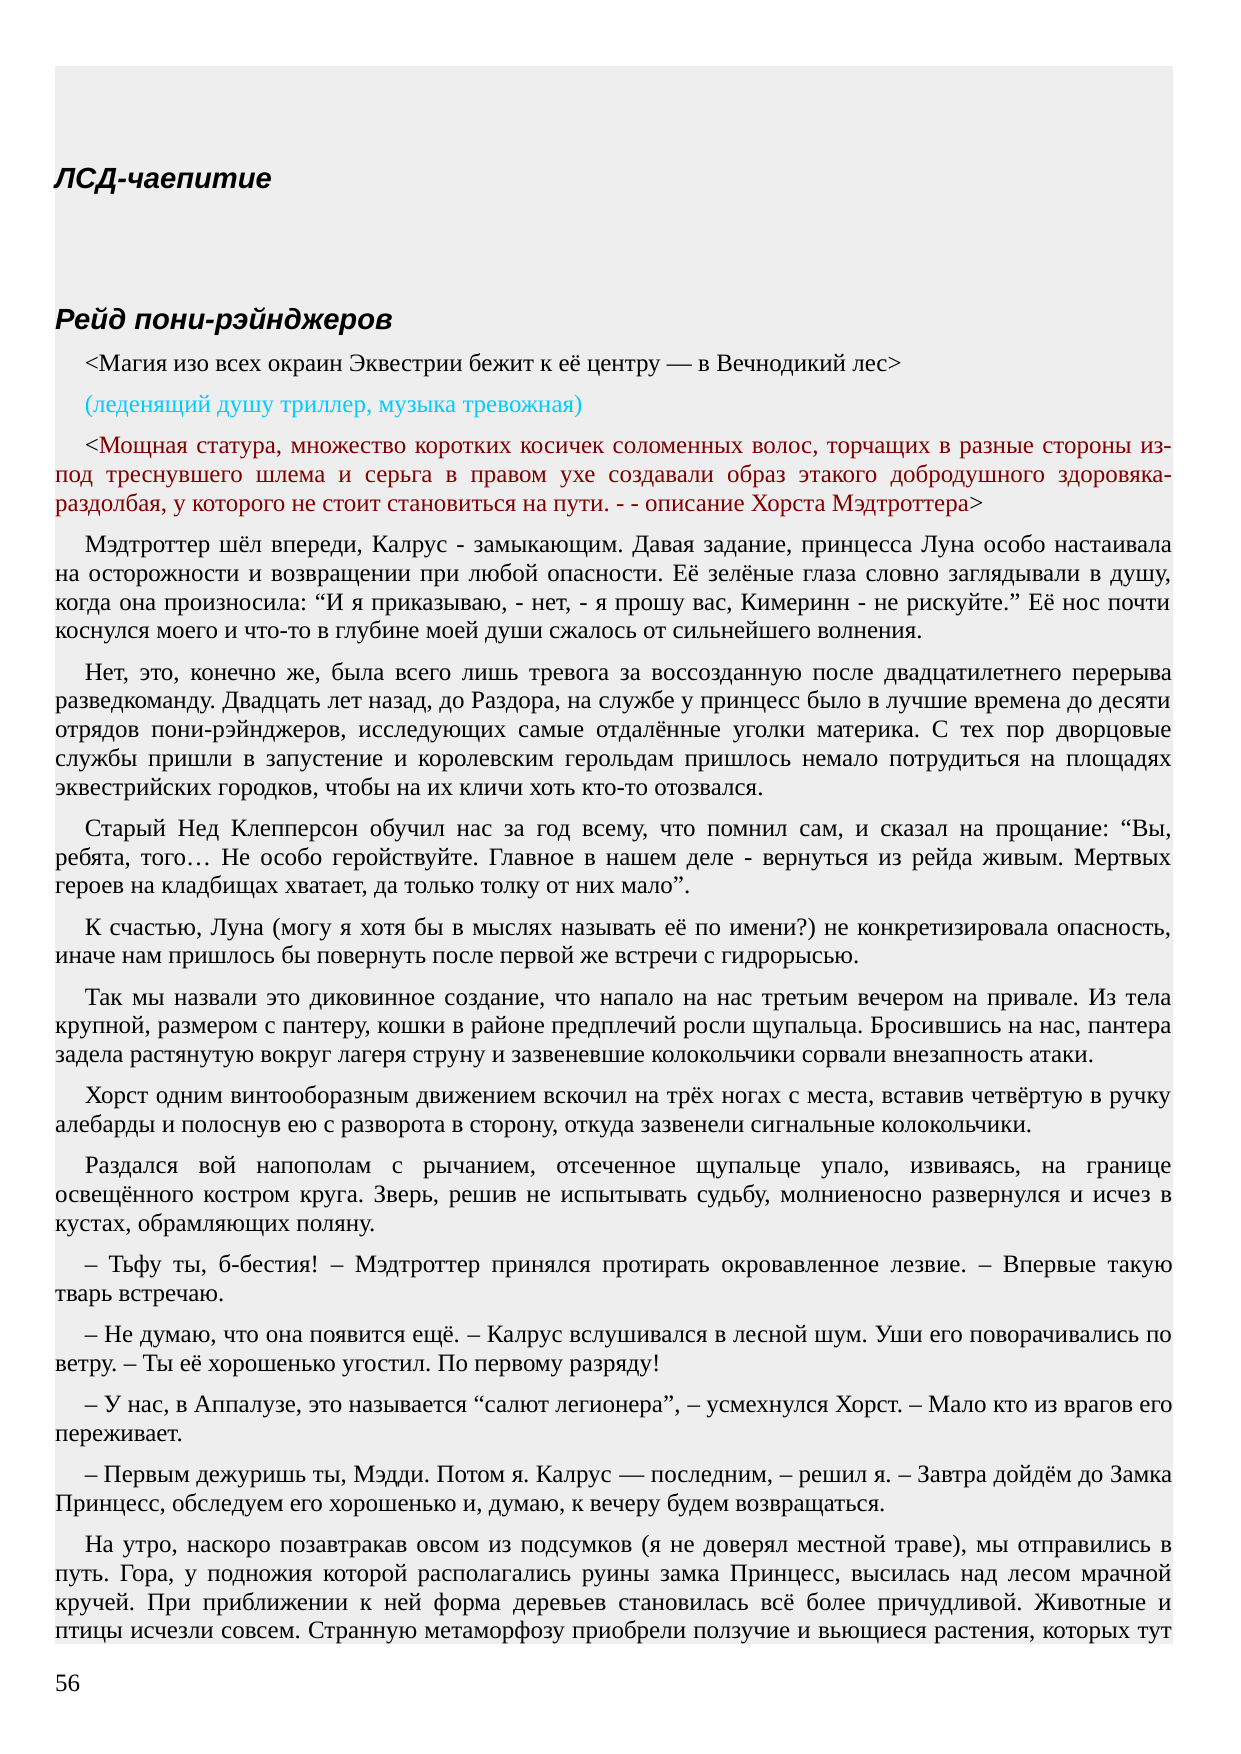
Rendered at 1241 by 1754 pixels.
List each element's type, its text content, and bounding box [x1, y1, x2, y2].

text (леденящий душу триллер, музыка тревожная) [55, 389, 1173, 418]
text – Тьфу ты, б-бестия! – Мэдтроттер принялся протирать окровавленное лезвие. – Впервые такую тварь встречаю. [55, 1249, 1173, 1307]
text <Магия изо всех окраин Эквестрии бежит к её центру — в Вечнодикий лес> [55, 348, 1173, 377]
text – Не думаю, что она появится ещё. – Калрус вслушивался в лесной шум. Уши его поворачивались по ветру. – Ты её хорошенько угостил. По первому разряду! [55, 1319, 1173, 1377]
text Старый Нед Клепперсон обучил нас за год всему, что помнил сам, и сказал на прощание: “Вы, ребята, того… Не особо геройствуйте. Главное в нашем деле - вернуться из рейда живым. Мертвых героев на кладбищах хватает, да только толку от них мало”. [55, 813, 1173, 899]
text На утро, наскоро позавтракав овсом из подсумков (я не доверял местной траве), мы отправились в путь. Гора, у подножия которой располагались руины замка Принцесс, высилась над лесом мрачной кручей. При приближении к ней форма деревьев становилась всё более причудливой. Животные и птицы исчезли совсем. Странную метаморфозу приобрели ползучие и вьющиеся растения, которых тут [55, 1529, 1173, 1644]
text К счастью, Луна (могу я хотя бы в мыслях называть её по имени?) не конкретизировала опасность, иначе нам пришлось бы повернуть после первой же встречи с гидрорысью. [55, 912, 1173, 969]
text Хорст одним винтооборазным движением вскочил на трёх ногах с места, вставив четвёртую в ручку алебарды и полоснув ею с разворота в сторону, откуда зазвенели сигнальные колокольчики. [55, 1081, 1173, 1138]
text Раздался вой напополам с рычанием, отсеченное щупальце упало, извиваясь, на границе освещённого костром круга. Зверь, решив не испытывать судьбу, молниеносно развернулся и исчез в кустах, обрамляющих поляну. [55, 1151, 1173, 1237]
text Так мы назвали это диковинное создание, что напало на нас третьим вечером на привале. Из тела крупной, размером с пантеру, кошки в районе предплечий росли щупальца. Бросившись на нас, пантера задела растянутую вокруг лагеря струну и зазвеневшие колокольчики сорвали внезапность атаки. [55, 982, 1173, 1068]
text <Мощная статура, множество коротких косичек соломенных волос, торчащих в разные стороны из-под треснувшего шлема и серьга в правом ухе создавали образ этакого добродушного здоровяка-раздолбая, у которого не стоит становиться на пути. - - описание Хорста Мэдтроттера> [55, 431, 1173, 517]
text Нет, это, конечно же, была всего лишь тревога за воссозданную после двадцатилетнего перерыва разведкоманду. Двадцать лет назад, до Раздора, на службе у принцесс было в лучшие времена до десяти отрядов пони-рэйнджеров, исследующих самые отдалённые уголки материка. С тех пор дворцовые службы пришли в запустение и королевским герольдам пришлось немало потрудиться на площадях эквестрийских городков, чтобы на их кличи хоть кто-то отозвался. [55, 657, 1173, 801]
text – Первым дежуришь ты, Мэдди. Потом я. Калрус — последним, – решил я. – Завтра дойдём до Замка Принцесс, обследуем его хорошенько и, думаю, к вечеру будем возвращаться. [55, 1459, 1173, 1517]
subtitle ЛСД-чаепитие [55, 161, 1173, 194]
subtitle Рейд пони-рэйнджеров [55, 302, 1173, 336]
text Мэдтроттер шёл впереди, Калрус - замыкающим. Давая задание, принцесса Луна особо настаивала на осторожности и возвращении при любой опасности. Её зелёные глаза словно заглядывали в душу, когда она произносила: “И я приказываю, - нет, - я прошу вас, Кимеринн - не рискуйте.” Её нос почти коснулся моего и что-то в глубине моей души сжалось от сильнейшего волнения. [55, 529, 1173, 644]
text – У нас, в Аппалузе, это называется “салют легионера”, – усмехнулся Хорст. – Мало кто из врагов его переживает. [55, 1389, 1173, 1447]
